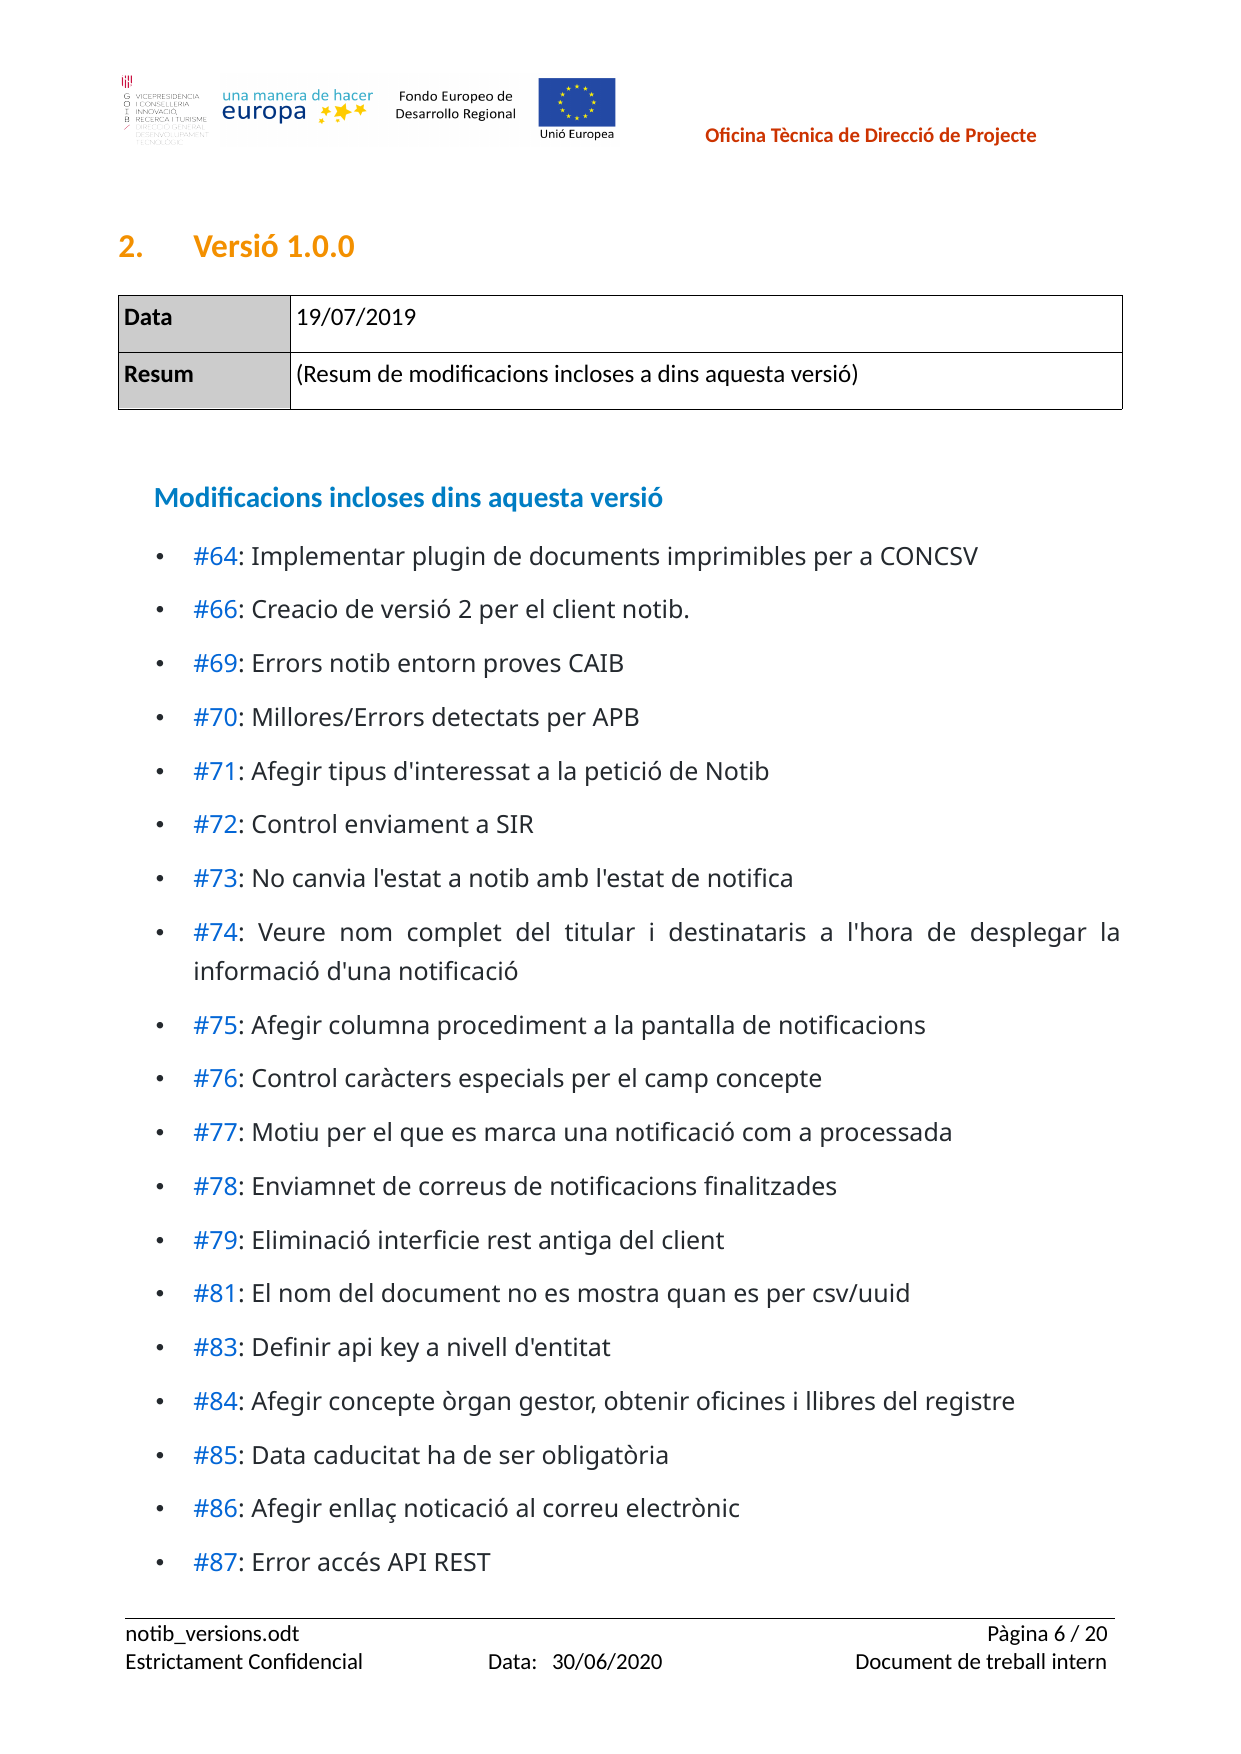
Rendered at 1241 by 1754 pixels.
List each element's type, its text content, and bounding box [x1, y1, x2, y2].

list #86: Afegir enllaç noticació al correu electrònic [156, 1491, 1122, 1525]
list #79: Eliminació interficie rest antiga del client [156, 1222, 1122, 1256]
list #72: Control enviament a SIR [156, 807, 1122, 841]
picture [118, 73, 213, 147]
list #66: Creacio de versió 2 per el client notib. [156, 592, 1122, 626]
table_header 19/07/2019 [291, 296, 1122, 352]
list #85: Data caducitat ha de ser obligatòria [156, 1437, 1122, 1471]
list #64: Implementar plugin de documents imprimibles per a CONCSV [156, 538, 1122, 572]
list #73: No canvia l'estat a notib amb l'estat de notifica [156, 861, 1122, 895]
list #74: Veure nom complet del titular i destinataris a l'hora de desplegar la informació d'una notificació [156, 914, 1122, 988]
list #76: Control caràcters especials per el camp concepte [156, 1061, 1122, 1095]
list #71: Afegir tipus d'interessat a la petició de Notib [156, 753, 1122, 787]
subtitle Modificacions incloses dins aquesta versió [153, 479, 1122, 514]
list #84: Afegir concepte òrgan gestor, obtenir oficines i llibres del registre [156, 1383, 1122, 1418]
list #69: Errors notib entorn proves CAIB [156, 646, 1122, 680]
list #81: El nom del document no es mostra quan es per csv/uuid [156, 1276, 1122, 1310]
subtitle Versió 1.0.0 [118, 225, 1122, 266]
list #87: Error accés API REST [156, 1545, 1122, 1579]
picture [219, 73, 621, 147]
table_header Data [119, 296, 290, 352]
table_cell (Resum de modificacions incloses a dins aquesta versió) [291, 353, 1122, 408]
list #83: Definir api key a nivell d'entitat [156, 1330, 1122, 1364]
table_cell Resum [119, 353, 290, 408]
list #78: Enviamnet de correus de notificacions finalitzades [156, 1168, 1122, 1203]
list #70: Millores/Errors detectats per APB [156, 699, 1122, 733]
list #77: Motiu per el que es marca una notificació com a processada [156, 1115, 1122, 1149]
list #75: Afegir columna procediment a la pantalla de notificacions [156, 1007, 1122, 1041]
